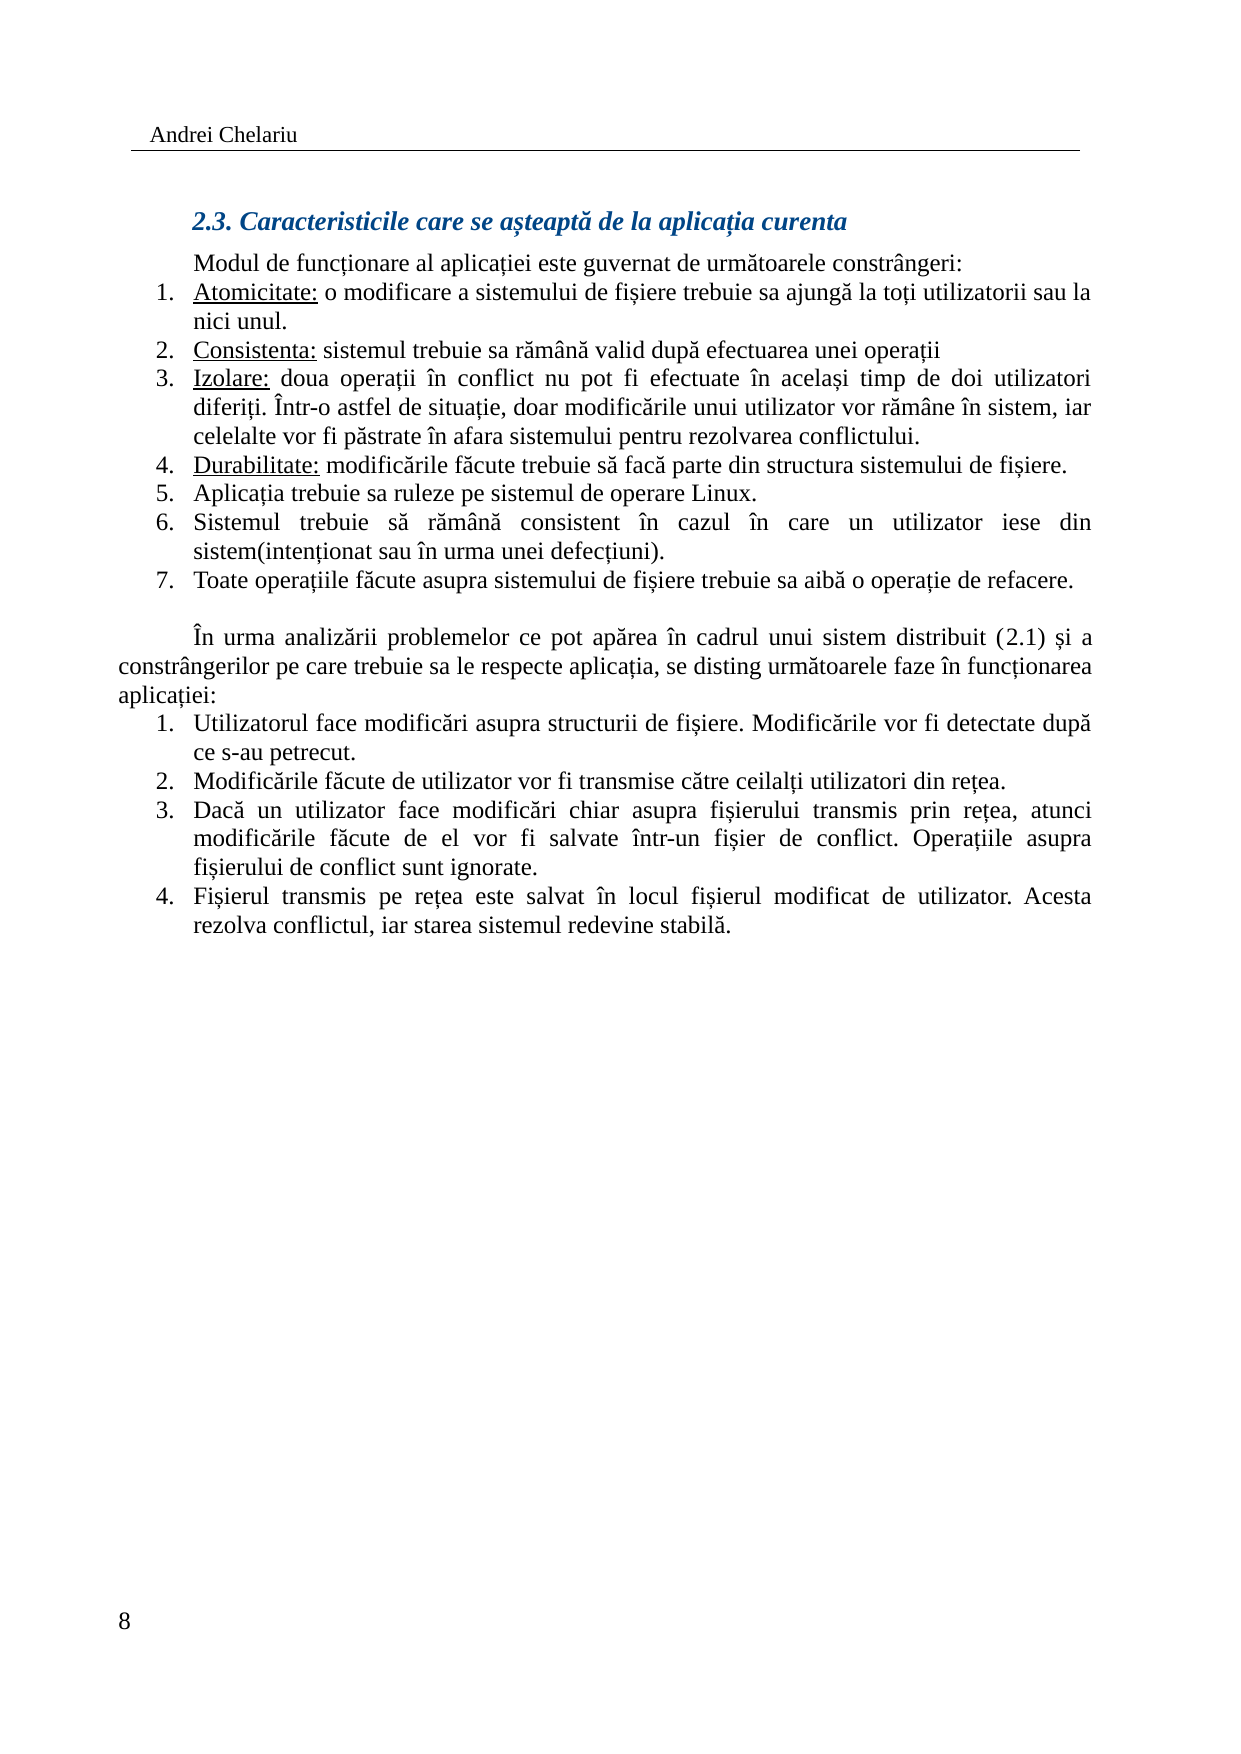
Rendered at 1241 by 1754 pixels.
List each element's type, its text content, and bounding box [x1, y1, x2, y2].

list Izolare: doua operații în conflict nu pot fi efectuate în același timp de doi utilizatori diferiți. Într-o astfel de situație, doar modificările unui utilizator vor rămâne în sistem, iar celelalte vor fi păstrate în afara sistemului pentru rezolvarea conflictului. [156, 363, 1093, 450]
list Durabilitate: modificările făcute trebuie să facă parte din structura sistemului de fișiere. [156, 450, 1093, 478]
subtitle Caracteristicile care se așteaptă de la aplicația curenta [192, 205, 1093, 236]
list Consistenta: sistemul trebuie sa rămână valid după efectuarea unei operații [156, 335, 1093, 363]
list Modificările făcute de utilizator vor fi transmise către ceilalți utilizatori din rețea. [156, 766, 1093, 795]
list Dacă un utilizator face modificări chiar asupra fișierului transmis prin rețea, atunci modificările făcute de el vor fi salvate într-un fișier de conflict. Operațiile asupra fișierului de conflict sunt ignorate. [156, 795, 1093, 881]
text Modul de funcționare al aplicației este guvernat de următoarele constrângeri: [118, 248, 1093, 277]
list Aplicația trebuie sa ruleze pe sistemul de operare Linux. [156, 478, 1093, 507]
list Fișierul transmis pe rețea este salvat în locul fișierul modificat de utilizator. Acesta rezolva conflictul, iar starea sistemul redevine stabilă. [156, 881, 1093, 938]
list Sistemul trebuie să rămână consistent în cazul în care un utilizator iese din sistem(intenționat sau în urma unei defecțiuni). [156, 507, 1093, 565]
list Atomicitate: o modificare a sistemului de fișiere trebuie sa ajungă la toți utilizatorii sau la nici unul. [156, 277, 1093, 335]
list Utilizatorul face modificări asupra structurii de fișiere. Modificările vor fi detectate după ce s-au petrecut. [156, 708, 1093, 766]
list Toate operațiile făcute asupra sistemului de fișiere trebuie sa aibă o operație de refacere. [156, 565, 1093, 593]
text În urma analizării problemelor ce pot apărea în cadrul unui sistem distribuit (2.1) și a constrângerilor pe care trebuie sa le respecte aplicația, se disting următoarele faze în funcționarea aplicației: [118, 622, 1093, 708]
